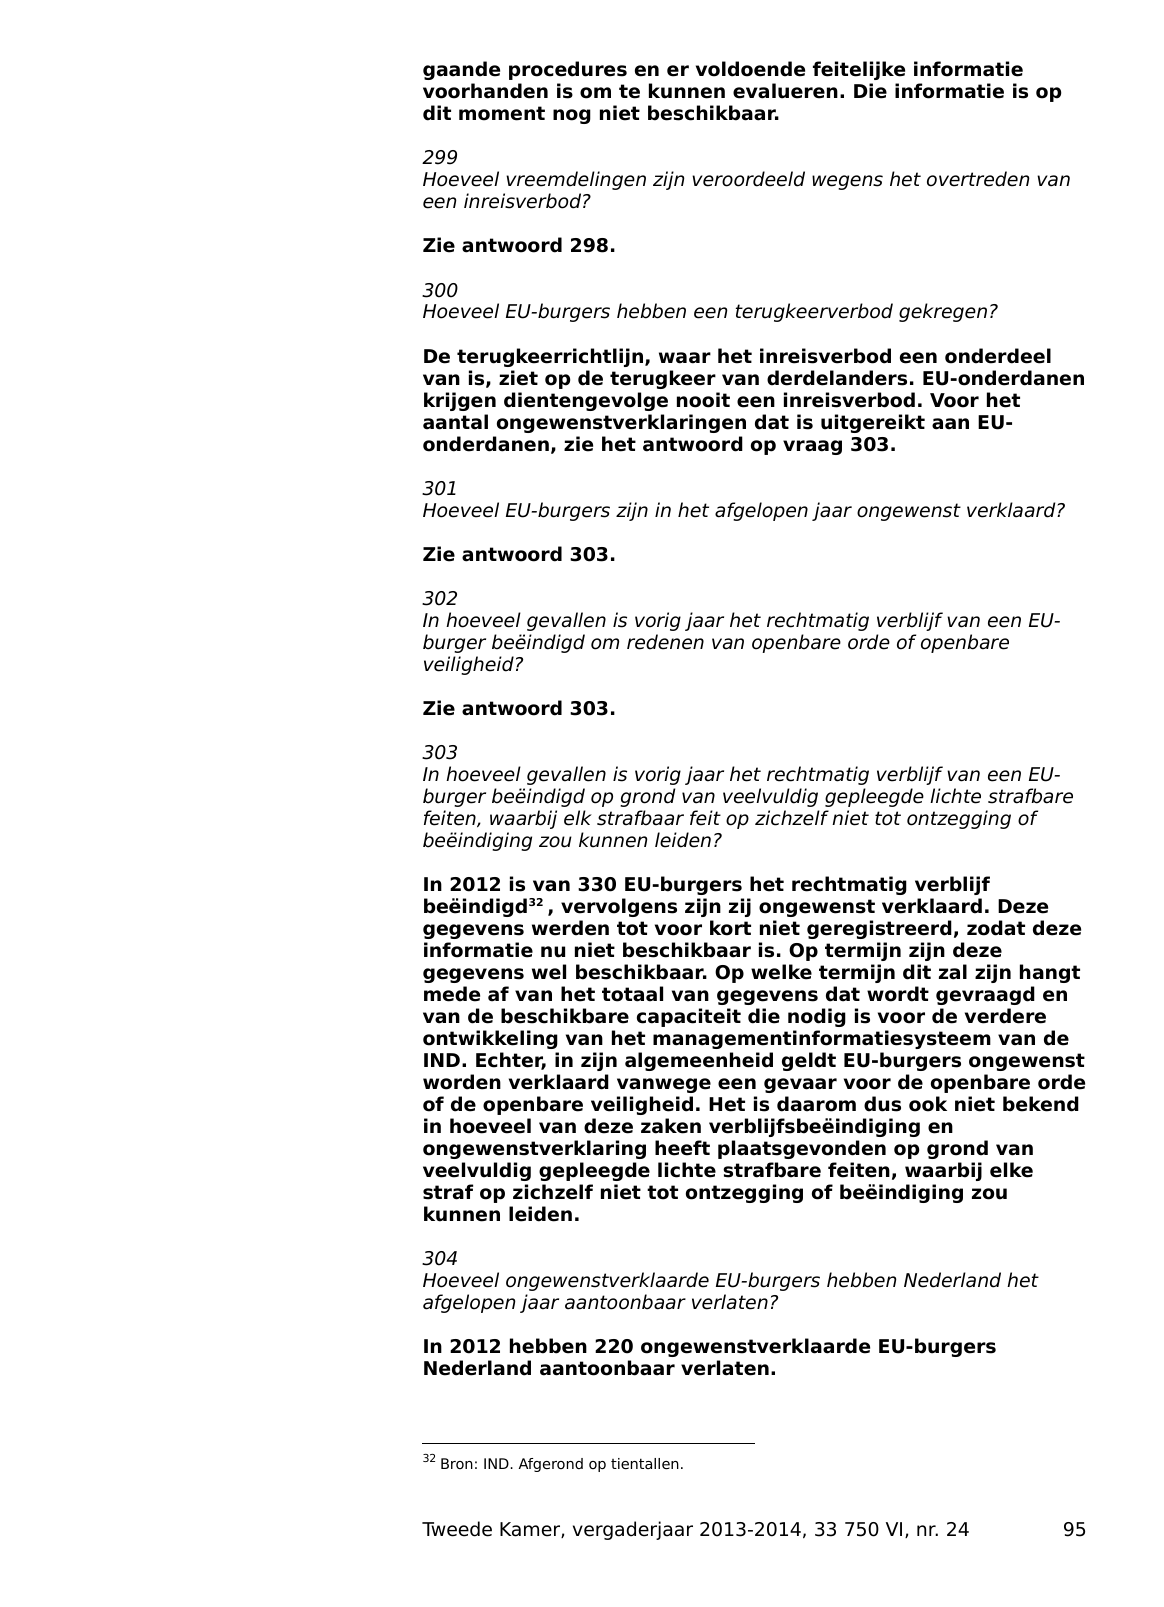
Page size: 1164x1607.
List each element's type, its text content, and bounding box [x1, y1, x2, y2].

text Hoeveel vreemdelingen zijn veroordeeld wegens het overtreden van een inreisverbod? [422, 169, 1087, 213]
text gaande procedures en er voldoende feitelijke informatie voorhanden is om te kunnen evalueren. Die informatie is op dit moment nog niet beschikbaar. [422, 59, 1087, 125]
text 301 [422, 478, 1087, 500]
text 300 [422, 279, 1087, 301]
text In 2012 is van 330 EU-burgers het rechtmatig verblijf beëindigd, vervolgens zijn zij ongewenst verklaard. Deze gegevens werden tot voor kort niet geregistreerd, zodat deze informatie nu niet beschikbaar is. Op termijn zijn deze gegevens wel beschikbaar. Op welke termijn dit zal zijn hangt mede af van het totaal van gegevens dat wordt gevraagd en van de beschikbare capaciteit die nodig is voor de verdere ontwikkeling van het managementinformatiesysteem van de IND. Echter, in zijn algemeenheid geldt EU-burgers ongewenst worden verklaard vanwege een gevaar voor de openbare orde of de openbare veiligheid. Het is daarom dus ook niet bekend in hoeveel van deze zaken verblijfsbeëindiging en ongewenstverklaring heeft plaatsgevonden op grond van veelvuldig gepleegde lichte strafbare feiten, waarbij elke straf op zichzelf niet tot ontzegging of beëindiging zou kunnen leiden. [422, 874, 1087, 1226]
text Zie antwoord 303. [422, 698, 1087, 720]
text In 2012 hebben 220 ongewenstverklaarde EU-burgers Nederland aantoonbaar verlaten. [422, 1336, 1087, 1380]
text In hoeveel gevallen is vorig jaar het rechtmatig verblijf van een EU-burger beëindigd om redenen van openbare orde of openbare veiligheid? [422, 610, 1087, 676]
text Hoeveel ongewenstverklaarde EU-burgers hebben Nederland het afgelopen jaar aantoonbaar verlaten? [422, 1270, 1087, 1314]
text De terugkeerrichtlijn, waar het inreisverbod een onderdeel van is, ziet op de terugkeer van derdelanders. EU-onderdanen krijgen dientengevolge nooit een inreisverbod. Voor het aantal ongewenstverklaringen dat is uitgereikt aan EU-onderdanen, zie het antwoord op vraag 303. [422, 346, 1087, 456]
text 304 [422, 1248, 1087, 1270]
text Zie antwoord 303. [422, 544, 1087, 566]
text Zie antwoord 298. [422, 235, 1087, 257]
text In hoeveel gevallen is vorig jaar het rechtmatig verblijf van een EU-burger beëindigd op grond van veelvuldig gepleegde lichte strafbare feiten, waarbij elk strafbaar feit op zichzelf niet tot ontzegging of beëindiging zou kunnen leiden? [422, 764, 1087, 852]
text Bron: IND. Afgerond op tientallen. [422, 1452, 1087, 1474]
text 302 [422, 588, 1087, 610]
text 299 [422, 147, 1087, 169]
text Hoeveel EU-burgers zijn in het afgelopen jaar ongewenst verklaard? [422, 500, 1087, 522]
text 303 [422, 742, 1087, 764]
text Hoeveel EU-burgers hebben een terugkeerverbod gekregen? [422, 301, 1087, 323]
